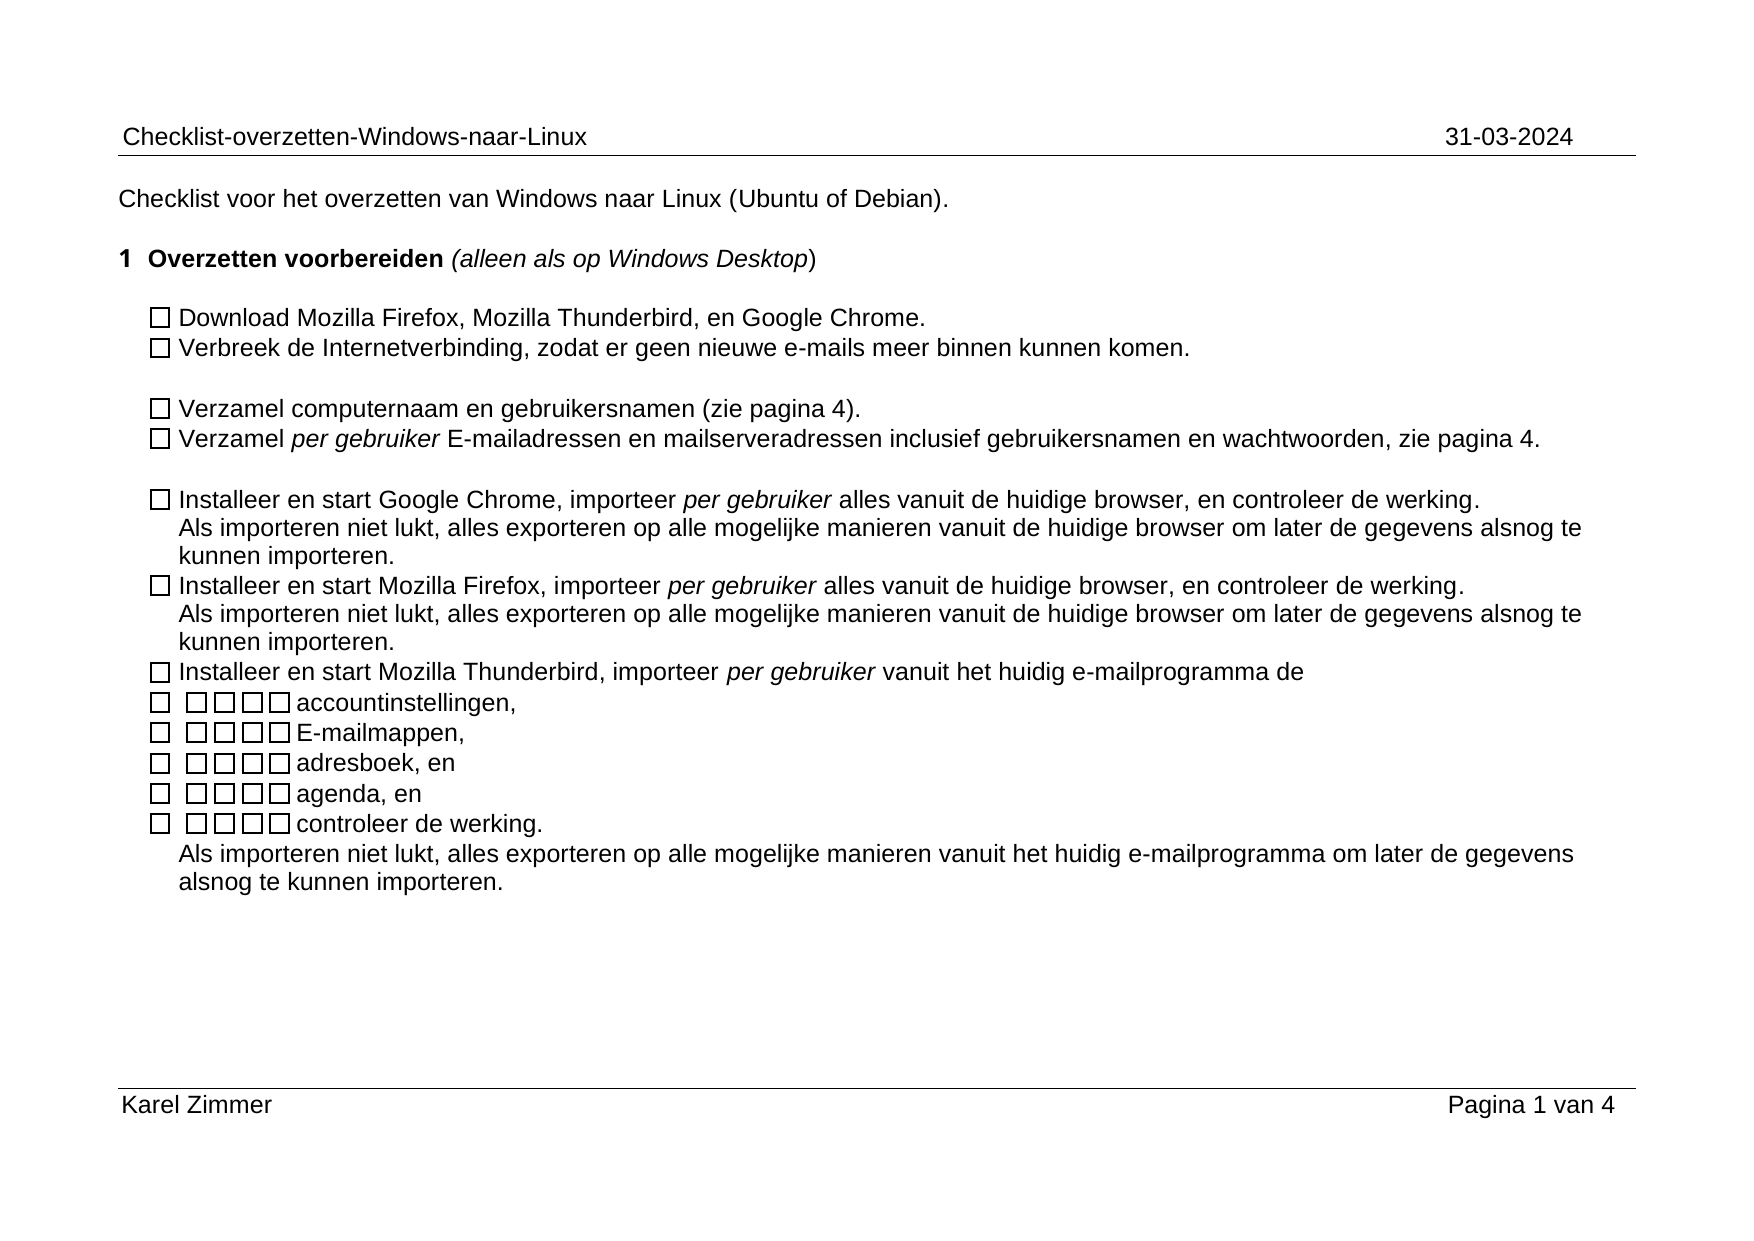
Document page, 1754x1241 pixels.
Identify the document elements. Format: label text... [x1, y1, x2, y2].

table_cell Installeer en start Google Chrome, importeer per gebruiker alles vanuit de huidige browser, en controleer de werking. Als importeren niet lukt, alles exporteren op alle mogelijke manieren vanuit de huidige browser om later de gegevens alsnog te kunnen importeren. [177, 484, 1617, 571]
table_cell [141, 571, 177, 657]
table_cell [141, 394, 177, 424]
table_cell [141, 688, 177, 718]
table_cell Als importeren niet lukt, alles exporteren op alle mogelijke manieren vanuit het huidig e-mailprogramma om later de gegevens alsnog te kunnen importeren. [177, 839, 1617, 897]
table_cell adresboek, en [177, 748, 1617, 778]
table_cell [141, 718, 177, 748]
table_cell [141, 424, 177, 454]
table_cell [141, 748, 177, 778]
table_cell [141, 657, 177, 687]
table_cell Installeer en start Mozilla Thunderbird, importeer per gebruiker vanuit het huidig e-mailprogramma de [177, 657, 1617, 687]
table_cell [141, 809, 177, 839]
table_cell accountinstellingen, [177, 688, 1617, 718]
table_cell agenda, en [177, 778, 1617, 809]
table_cell Verzamel per gebruiker E-mailadressen en mailserveradressen inclusief gebruikersnamen en wachtwoorden, zie pagina 4. [177, 424, 1617, 454]
table_cell [141, 484, 177, 571]
table_cell [141, 363, 177, 393]
table_cell Verzamel computernaam en gebruikersnamen (zie pagina 4). [177, 394, 1617, 424]
table_header [141, 303, 177, 333]
table_cell controleer de werking. [177, 809, 1617, 839]
text Checklist voor het overzetten van Windows naar Linux (Ubuntu of Debian). [118, 184, 1636, 212]
table_cell [141, 778, 177, 809]
table_cell Installeer en start Mozilla Firefox, importeer per gebruiker alles vanuit de huidige browser, en controleer de werking. Als importeren niet lukt, alles exporteren op alle mogelijke manieren vanuit de huidige browser om later de gegevens alsnog te kunnen importeren. [177, 571, 1617, 657]
table_header Download Mozilla Firefox, Mozilla Thunderbird, en Google Chrome. [177, 303, 1617, 333]
table_cell [141, 454, 177, 484]
table_cell E-mailmappen, [177, 718, 1617, 748]
table_cell [177, 363, 1617, 393]
list Overzetten voorbereiden (alleen als op Windows Desktop) [118, 241, 1636, 274]
table_cell Verbreek de Internetverbinding, zodat er geen nieuwe e-mails meer binnen kunnen komen. [177, 333, 1617, 363]
table_cell [141, 333, 177, 363]
table_cell [141, 839, 177, 897]
table_cell [177, 454, 1617, 484]
